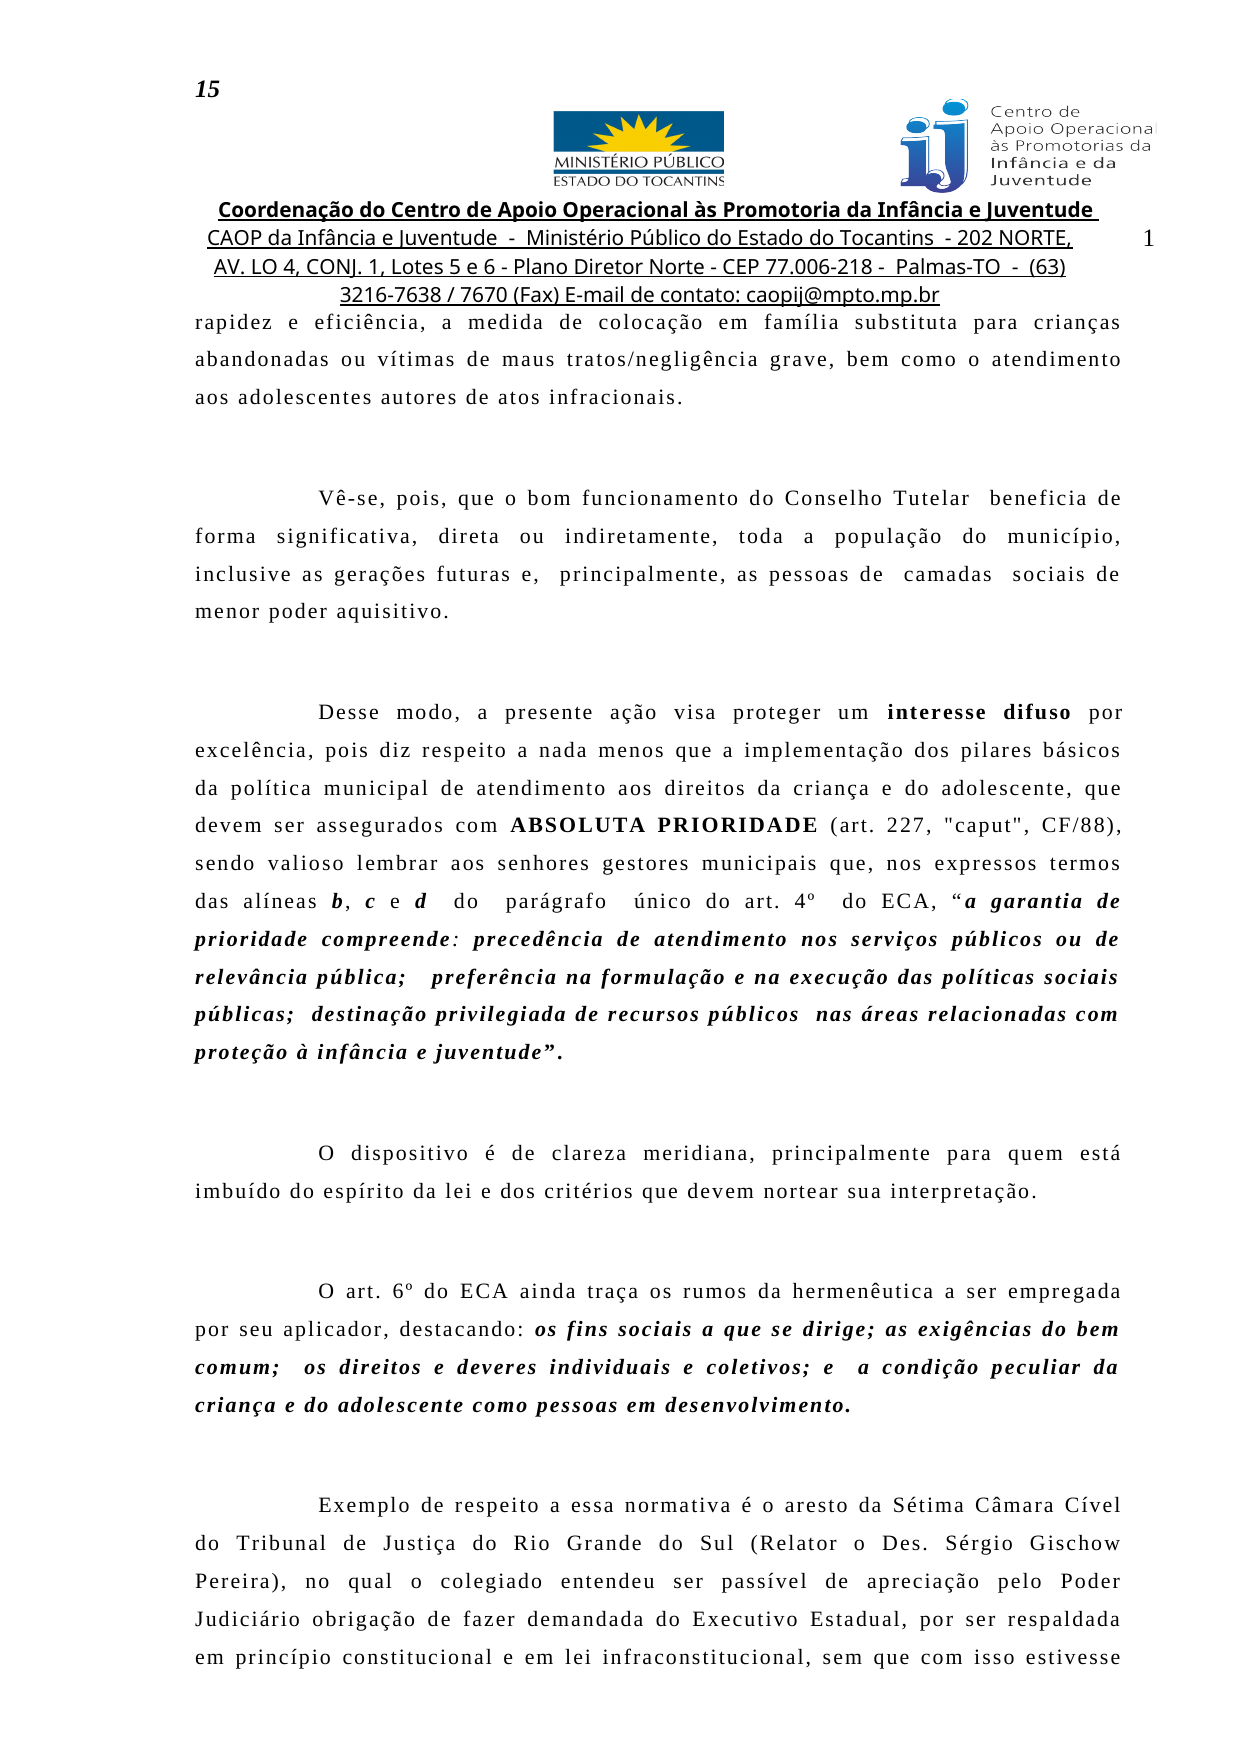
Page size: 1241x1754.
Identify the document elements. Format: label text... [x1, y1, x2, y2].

list rapidez e eficiência, a medida de colocação em família substituta para crianças abandonadas ou vítimas de maus tratos/negligência grave, bem como o atendimento aos adolescentes autores de atos infracionais. [195, 309, 1122, 409]
text Exemplo de respeito a essa normativa é o aresto da Sétima Câmara Cível do Tribunal de Justiça do Rio Grande do Sul (Relator o Des. Sérgio Gischow Pereira), no qual o colegiado entendeu ser passível de apreciação pelo Poder Judiciário obrigação de fazer demandada do Executivo Estadual, por ser respaldada em princípio constitucional e em lei infraconstitucional, sem que com isso estivesse [195, 1492, 1122, 1669]
text O art. 6º do ECA ainda traça os rumos da hermenêutica a ser empregada por seu aplicador, destacando: os fins sociais a que se dirige; as exigências do bem comum; os direitos e deveres individuais e coletivos; e a condição peculiar da criança e do adolescente como pessoas em desenvolvimento. [195, 1278, 1122, 1417]
text O dispositivo é de clareza meridiana, principalmente para quem está imbuído do espírito da lei e dos critérios que devem nortear sua interpretação. [195, 1140, 1122, 1203]
picture [900, 99, 1157, 193]
text Vê-se, pois, que o bom funcionamento do Conselho Tutelar beneficia de forma significativa, direta ou indiretamente, toda a população do município, inclusive as gerações futuras e, principalmente, as pessoas de camadas sociais de menor poder aquisitivo. [195, 485, 1122, 623]
text Desse modo, a presente ação visa proteger um interesse difuso por excelência, pois diz respeito a nada menos que a implementação dos pilares básicos da política municipal de atendimento aos direitos da criança e do adolescente, que devem ser assegurados com ABSOLUTA PRIORIDADE (art. 227, "caput", CF/88), sendo valioso lembrar aos senhores gestores municipais que, nos expressos termos das alíneas b, c e d do parágrafo único do art. 4º do ECA, “a garantia de prioridade compreende: precedência de atendimento nos serviços públicos ou de relevância pública; preferência na formulação e na execução das políticas sociais públicas; destinação privilegiada de recursos públicos nas áreas relacionadas com proteção à infância e juventude”. [195, 699, 1122, 1064]
picture [553, 111, 724, 186]
